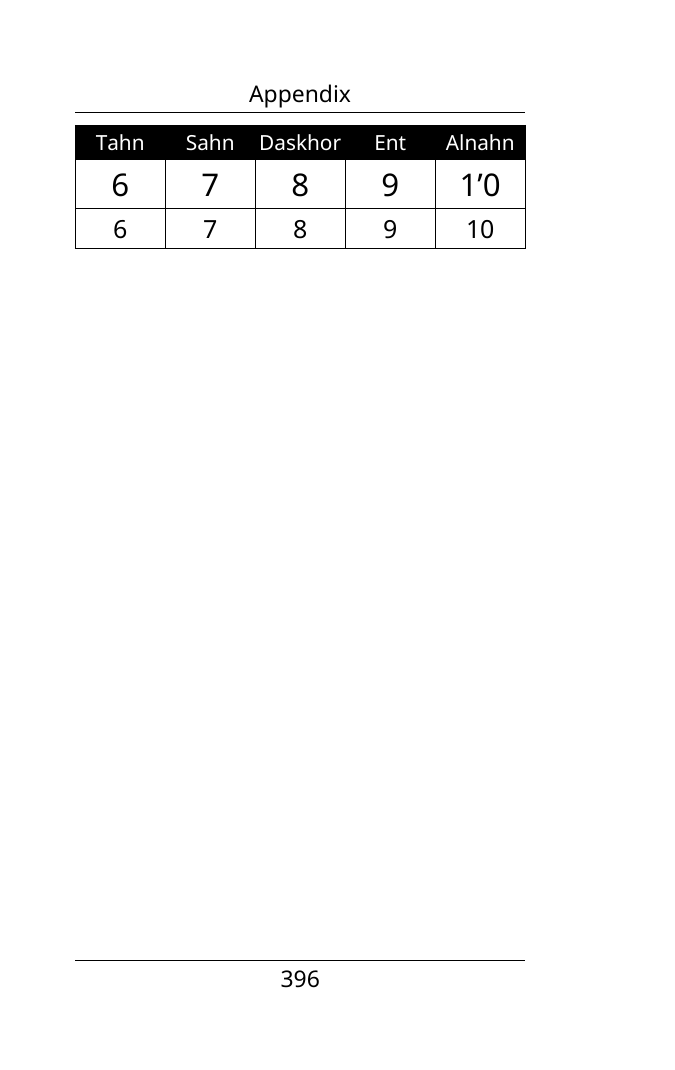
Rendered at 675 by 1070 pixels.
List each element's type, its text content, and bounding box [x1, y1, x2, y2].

table_cell 7 [166, 160, 255, 208]
table_cell 8 [256, 209, 345, 248]
table_cell 10 [436, 209, 525, 248]
table_cell 9 [346, 160, 435, 208]
table_cell 1’0 [436, 160, 525, 208]
table_header Daskhor [256, 126, 345, 159]
table_cell 9 [346, 209, 435, 248]
table_cell 7 [166, 209, 255, 248]
table_header Alnahn [436, 126, 525, 159]
table_cell 8 [256, 160, 345, 208]
table_header Ent [346, 126, 435, 159]
table_cell 6 [76, 160, 165, 208]
table_header Sahn [166, 126, 255, 159]
table_cell 6 [76, 209, 165, 248]
table_header Tahn [76, 126, 165, 159]
